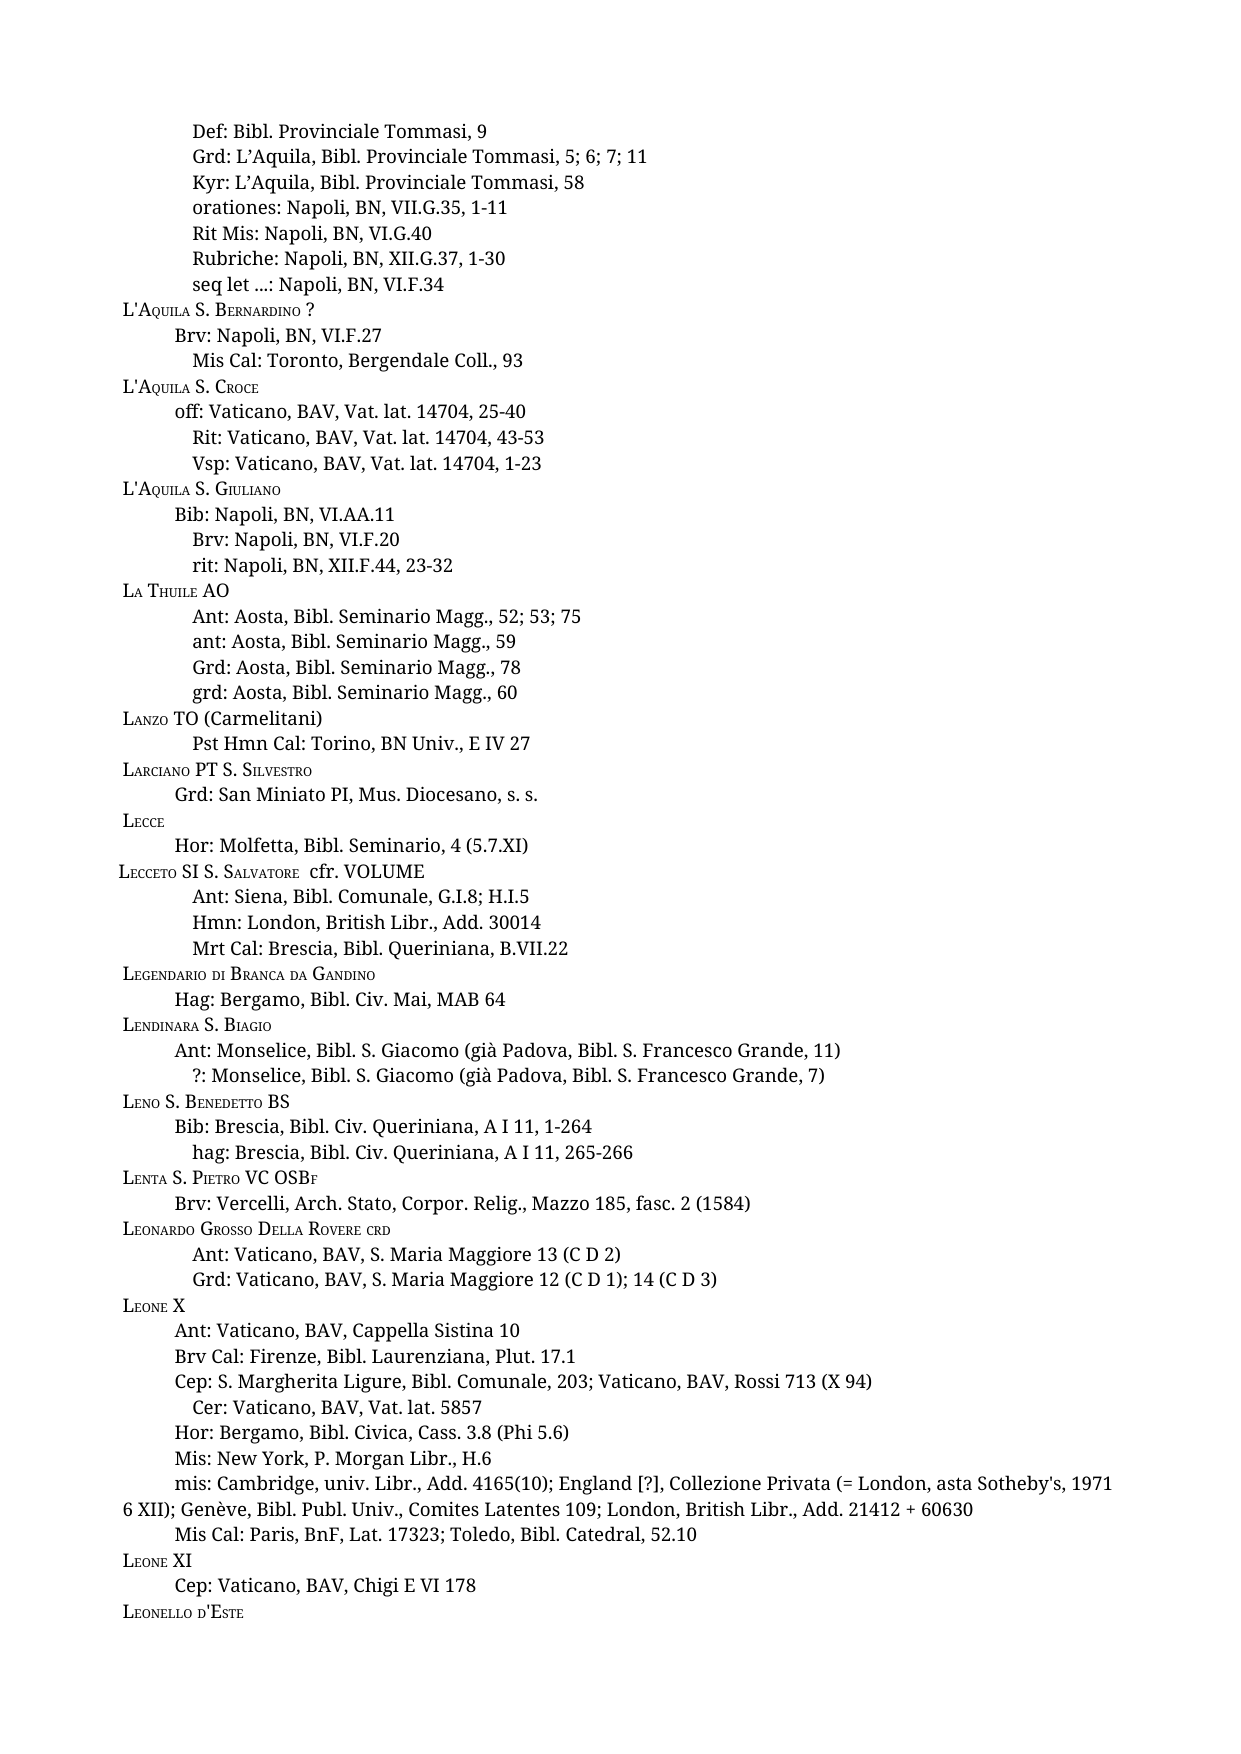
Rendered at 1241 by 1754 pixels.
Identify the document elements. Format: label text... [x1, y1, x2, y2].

text Brv Cal: Firenze, Bibl. Laurenziana, Plut. 17.1 [122, 1343, 1122, 1369]
text hag: Brescia, Bibl. Civ. Queriniana, A I 11, 265-266 [118, 1139, 1122, 1164]
text Cep: S. Margherita Ligure, Bibl. Comunale, 203; Vaticano, BAV, Rossi 713 (X 94) [122, 1369, 1122, 1394]
text ant: Aosta, Bibl. Seminario Magg., 59 [118, 628, 1122, 654]
text Mis Cal: Toronto, Bergendale Coll., 93 [118, 348, 1122, 373]
text Vsp: Vaticano, BAV, Vat. lat. 14704, 1-23 [118, 450, 1122, 475]
text Ant: Monselice, Bibl. S. Giacomo (già Padova, Bibl. S. Francesco Grande, 11) [122, 1037, 1122, 1062]
text Grd: Aosta, Bibl. Seminario Magg., 78 [118, 654, 1122, 679]
text Ant: Vaticano, BAV, Cappella Sistina 10 [122, 1318, 1122, 1343]
text Lecce [122, 807, 1122, 833]
text Leone XI [122, 1547, 1122, 1573]
text Larciano PT S. Silvestro [122, 756, 1122, 782]
text Lendinara S. Biagio [122, 1011, 1122, 1037]
text Hor: Bergamo, Bibl. Civica, Cass. 3.8 (Phi 5.6) [122, 1420, 1122, 1445]
text Leno S. Benedetto BS [122, 1088, 1122, 1113]
text ?: Monselice, Bibl. S. Giacomo (già Padova, Bibl. S. Francesco Grande, 7) [118, 1062, 1122, 1088]
text Hmn: London, British Libr., Add. 30014 [118, 909, 1122, 935]
text off: Vaticano, BAV, Vat. lat. 14704, 25-40 [122, 399, 1122, 424]
text Cer: Vaticano, BAV, Vat. lat. 5857 [118, 1394, 1122, 1420]
text L'Aquila S. Giuliano [122, 475, 1122, 501]
text Brv: Napoli, BN, VI.F.20 [118, 526, 1122, 552]
text Grd: San Miniato PI, Mus. Diocesano, s. s. [122, 782, 1122, 807]
text Rubriche: Napoli, BN, XII.G.37, 1-30 [118, 246, 1122, 271]
text Rit Mis: Napoli, BN, VI.G.40 [118, 220, 1122, 246]
text Hor: Molfetta, Bibl. Seminario, 4 (5.7.XI) [122, 833, 1122, 858]
text rit: Napoli, BN, XII.F.44, 23-32 [118, 552, 1122, 577]
text orationes: Napoli, BN, VII.G.35, 1-11 [118, 195, 1122, 220]
text Hag: Bergamo, Bibl. Civ. Mai, MAB 64 [122, 986, 1122, 1011]
text Grd: L’Aquila, Bibl. Provinciale Tommasi, 5; 6; 7; 11 [118, 144, 1122, 169]
text Legendario di Branca da Gandino [122, 960, 1122, 986]
text Brv: Vercelli, Arch. Stato, Corpor. Relig., Mazzo 185, fasc. 2 (1584) [122, 1190, 1122, 1216]
text Mrt Cal: Brescia, Bibl. Queriniana, B.VII.22 [118, 935, 1122, 960]
text Brv: Napoli, BN, VI.F.27 [122, 322, 1122, 348]
text Lenta S. Pietro VC OSBf [122, 1164, 1122, 1190]
text Mis: New York, P. Morgan Libr., H.6 [122, 1445, 1122, 1471]
text Def: Bibl. Provinciale Tommasi, 9 [118, 118, 1122, 144]
text grd: Aosta, Bibl. Seminario Magg., 60 [118, 679, 1122, 705]
text Leonello d'Este [122, 1598, 1122, 1624]
text Leonardo Grosso Della Rovere crd [122, 1216, 1122, 1241]
text Bib: Napoli, BN, VI.AA.11 [122, 501, 1122, 526]
text Lecceto SI S. Salvatore cfr. VOLUME [118, 858, 1122, 884]
text Mis Cal: Paris, BnF, Lat. 17323; Toledo, Bibl. Catedral, 52.10 [122, 1522, 1122, 1547]
text Ant: Aosta, Bibl. Seminario Magg., 52; 53; 75 [118, 603, 1122, 628]
text La Thuile AO [122, 577, 1122, 603]
text Bib: Brescia, Bibl. Civ. Queriniana, A I 11, 1-264 [122, 1113, 1122, 1139]
text Lanzo TO (Carmelitani) [122, 705, 1122, 731]
text Kyr: L’Aquila, Bibl. Provinciale Tommasi, 58 [118, 169, 1122, 195]
text Grd: Vaticano, BAV, S. Maria Maggiore 12 (C D 1); 14 (C D 3) [118, 1267, 1122, 1292]
text L'Aquila S. Bernardino ? [122, 297, 1122, 322]
text mis: Cambridge, univ. Libr., Add. 4165(10); England [?], Collezione Privata (= London, asta Sotheby's, 1971 6 XII); Genève, Bibl. Publ. Univ., Comites Latentes 109; London, British Libr., Add. 21412 + 60630 [122, 1471, 1122, 1522]
text Cep: Vaticano, BAV, Chigi E VI 178 [122, 1573, 1122, 1598]
text L'Aquila S. Croce [122, 373, 1122, 399]
text Ant: Vaticano, BAV, S. Maria Maggiore 13 (C D 2) [118, 1241, 1122, 1267]
text seq let ...: Napoli, BN, VI.F.34 [118, 271, 1122, 297]
text Pst Hmn Cal: Torino, BN Univ., E IV 27 [118, 731, 1122, 756]
text Leone X [122, 1292, 1122, 1318]
text Rit: Vaticano, BAV, Vat. lat. 14704, 43-53 [118, 424, 1122, 450]
text Ant: Siena, Bibl. Comunale, G.I.8; H.I.5 [118, 884, 1122, 909]
